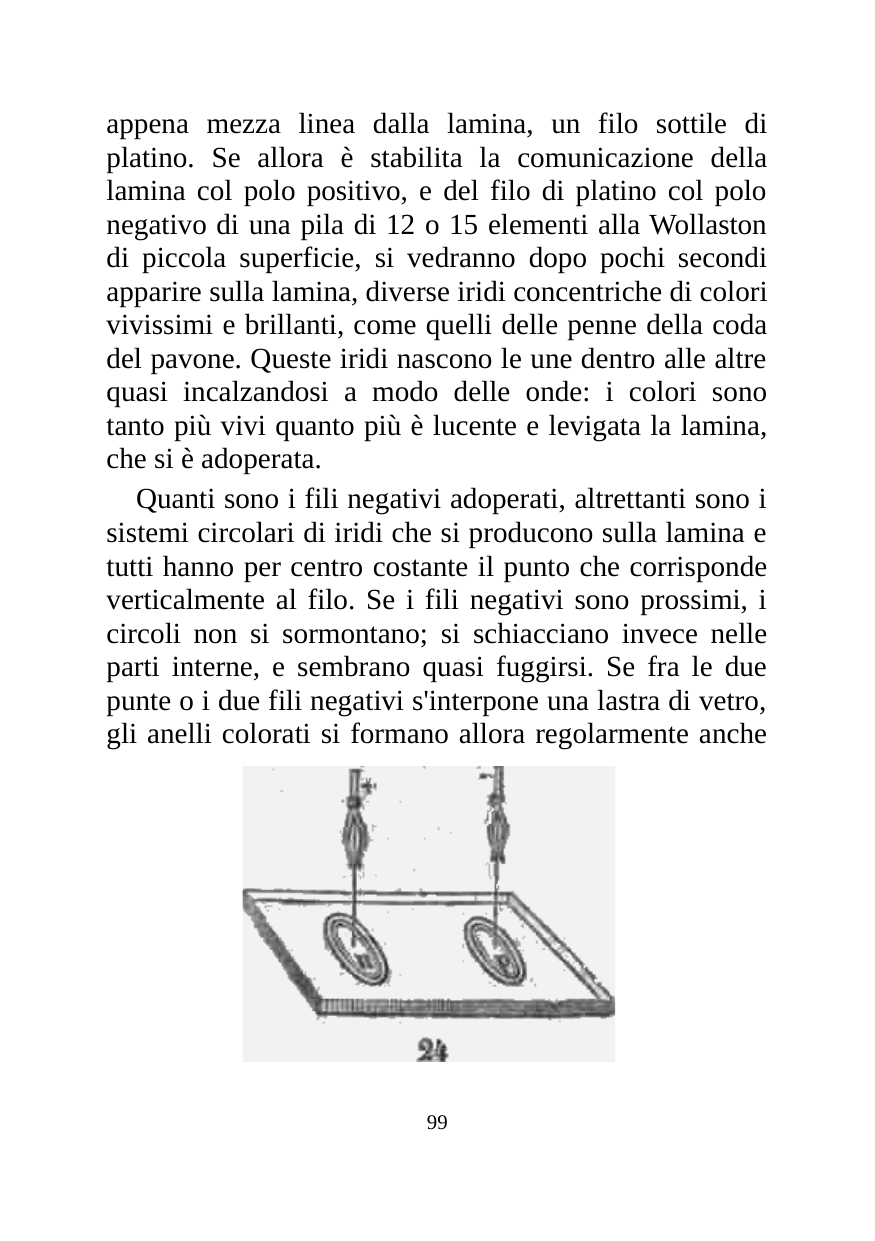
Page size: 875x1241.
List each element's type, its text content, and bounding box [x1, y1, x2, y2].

text Quanti sono i fili negativi adoperati, altrettanti sono i sistemi circolari di iridi che si producono sulla lamina e tutti hanno per centro costante il punto che corrisponde verticalmente al filo. Se i fili negativi sono prossimi, i circoli non si sormontano; si schiacciano invece nelle parti interne, e sembrano quasi fuggirsi. Se fra le due punte o i due fili negativi s'interpone una lastra di vetro, gli anelli colorati si formano allora regolarmente anche [106, 482, 768, 750]
text appena mezza linea dalla lamina, un filo sottile di platino. Se allora è stabilita la comunicazione della lamina col polo positivo, e del filo di platino col polo negativo di una pila di 12 o 15 elementi alla Wollaston di piccola superficie, si vedranno dopo pochi secondi apparire sulla lamina, diverse iridi concentriche di colori vivissimi e brillanti, come quelli delle penne della coda del pavone. Queste iridi nascono le une dentro alle altre quasi incalzandosi a modo delle onde: i colori sono tanto più vivi quanto più è lucente e levigata la lamina, che si è adoperata. [106, 106, 768, 475]
